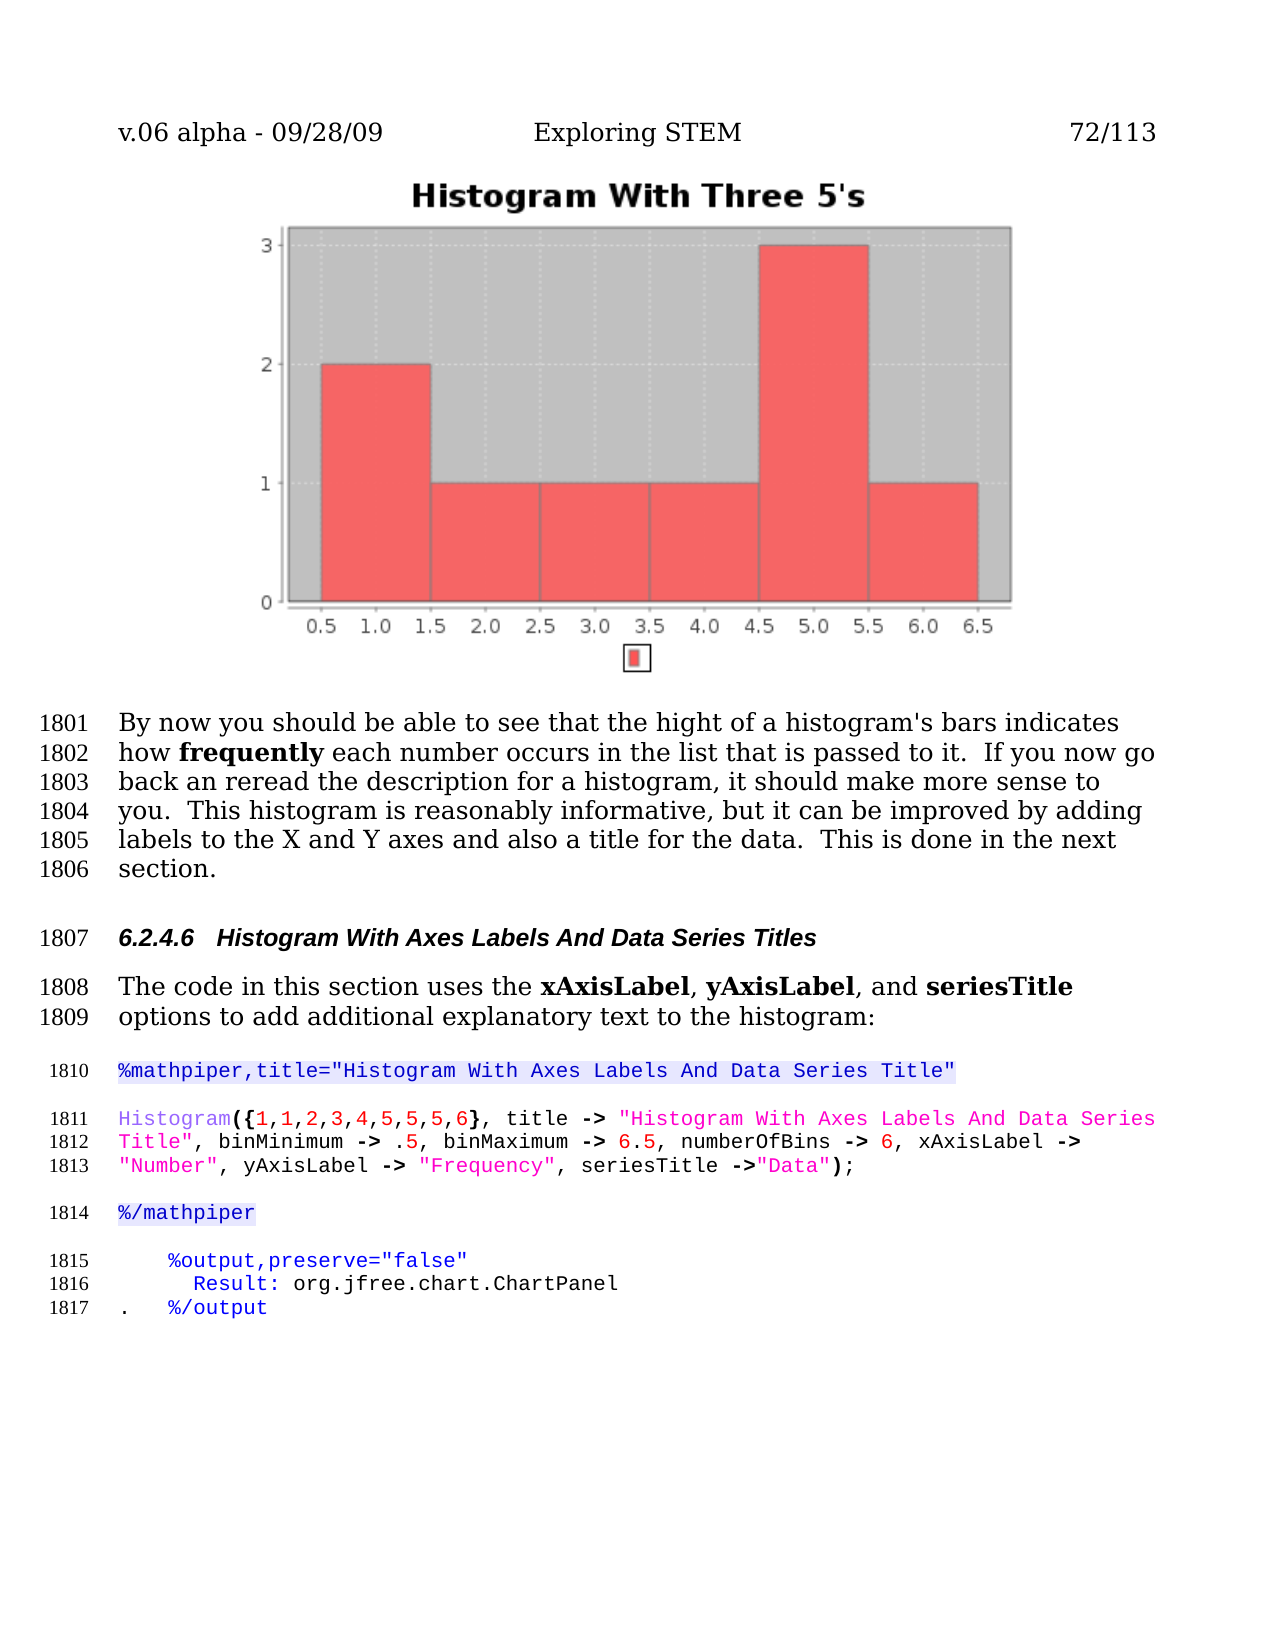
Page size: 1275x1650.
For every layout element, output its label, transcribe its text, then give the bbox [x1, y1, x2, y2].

text %/mathpiper [118, 1202, 1157, 1226]
text By now you should be able to see that the hight of a histogram's bars indicates how frequently each number occurs in the list that is passed to it. If you now go back an reread the description for a histogram, it should make more sense to you. This histogram is reasonably informative, but it can be improved by adding labels to the X and Y axes and also a title for the data. This is done in the next section. [118, 708, 1157, 884]
picture [245, 176, 1030, 674]
text The code in this section uses the xAxisLabel, yAxisLabel, and seriesTitle options to add additional explanatory text to the histogram: [118, 972, 1157, 1031]
text . %/output [118, 1297, 1157, 1321]
text Histogram({1,1,2,3,4,5,5,5,6}, title -> "Histogram With Axes Labels And Data Series Title", binMinimum -> .5, binMaximum -> 6.5, numberOfBins -> 6, xAxisLabel -> "Number", yAxisLabel -> "Frequency", seriesTitle ->"Data"); [118, 1108, 1157, 1179]
text Result: org.jfree.chart.ChartPanel [118, 1273, 1157, 1297]
subtitle Histogram With Axes Labels And Data Series Titles [118, 923, 1157, 951]
text %mathpiper,title="Histogram With Axes Labels And Data Series Title" [118, 1061, 1157, 1084]
text %output,preserve="false" [118, 1250, 1157, 1273]
